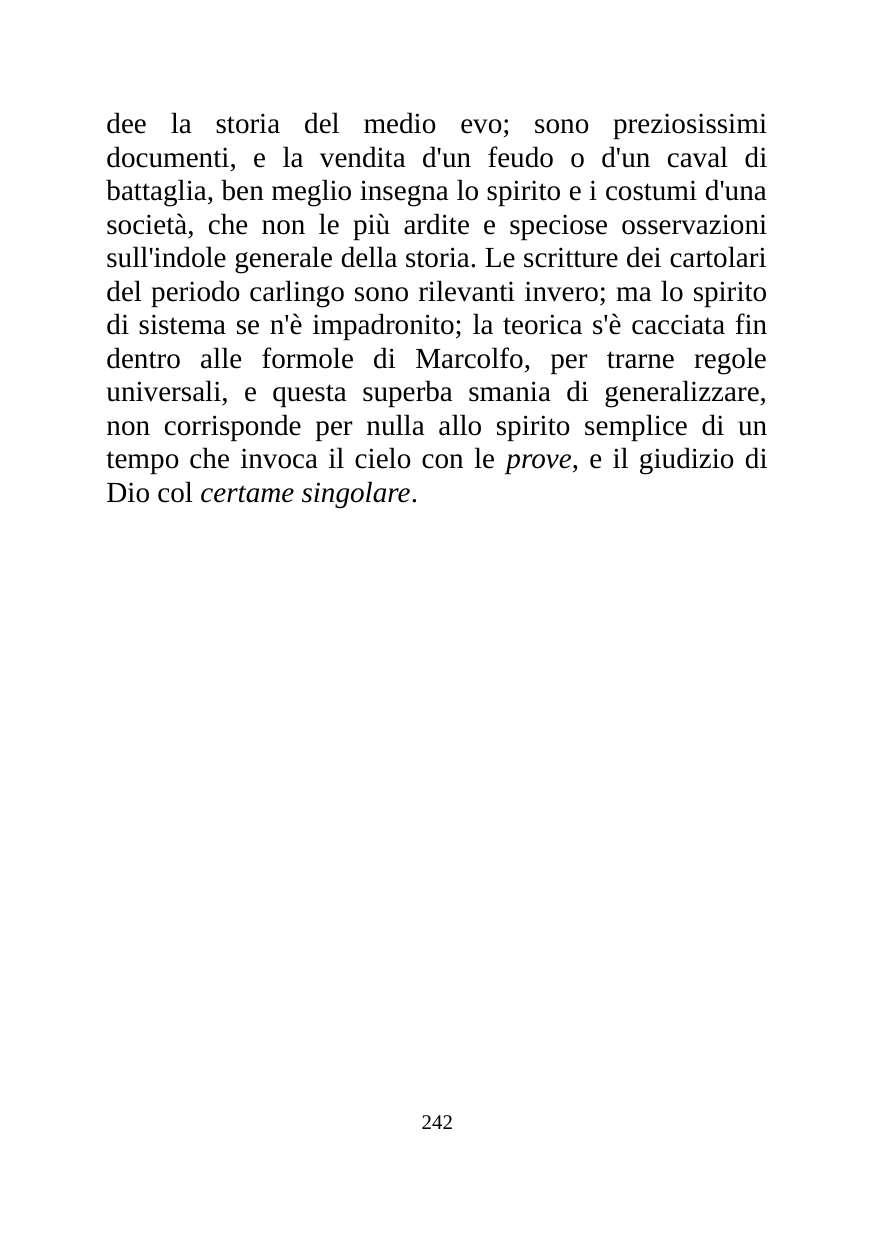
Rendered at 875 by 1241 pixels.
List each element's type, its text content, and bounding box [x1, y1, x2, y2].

text dee la storia del medio evo; sono preziosissimi documenti, e la vendita d'un feudo o d'un caval di battaglia, ben meglio insegna lo spirito e i costumi d'una società, che non le più ardite e speciose osservazioni sull'indole generale della storia. Le scritture dei cartolari del periodo carlingo sono rilevanti invero; ma lo spirito di sistema se n'è impadronito; la teorica s'è cacciata fin dentro alle formole di Marcolfo, per trarne regole universali, e questa superba smania di generalizzare, non corrisponde per nulla allo spirito semplice di un tempo che invoca il cielo con le prove, e il giudizio di Dio col certame singolare. [106, 106, 768, 509]
